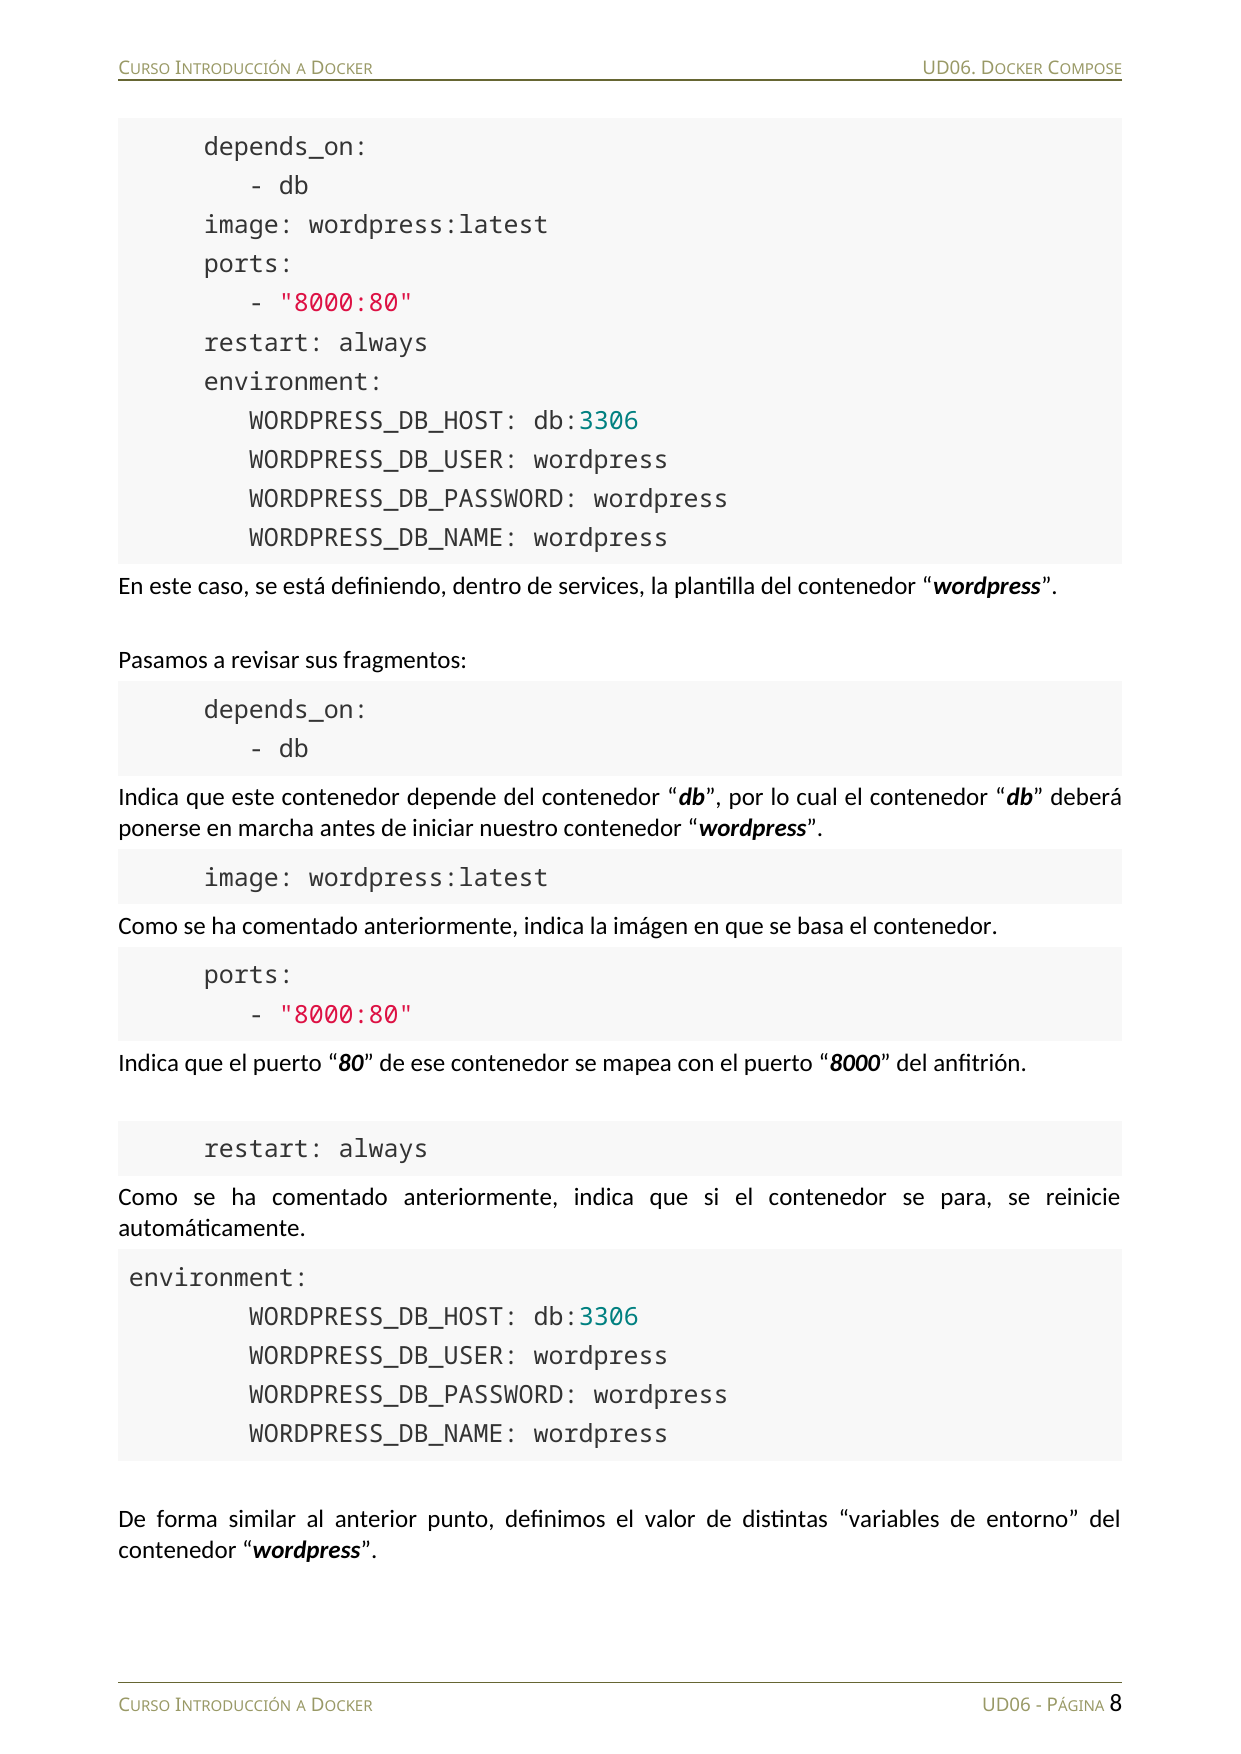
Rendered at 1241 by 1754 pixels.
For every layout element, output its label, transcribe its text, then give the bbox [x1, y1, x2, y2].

table_header depends_on: - db [118, 681, 1122, 776]
table_header environment: WORDPRESS_DB_HOST: db:3306 WORDPRESS_DB_USER: wordpress WORDPRESS_DB_PASSWORD: wordpress WORDPRESS_DB_NAME: wordpress [118, 1249, 1122, 1461]
text En este caso, se está definiendo, dentro de services, la plantilla del contenedor “wordpress”. [118, 571, 1122, 601]
text Pasamos a revisar sus fragmentos: [118, 644, 1122, 675]
text Indica que el puerto “80” de ese contenedor se mapea con el puerto “8000” del anfitrión. [118, 1047, 1122, 1077]
table_header restart: always [118, 1121, 1122, 1176]
table_header image: wordpress:latest [118, 849, 1122, 904]
text Como se ha comentado anteriormente, indica que si el contenedor se para, se reinicie automáticamente. [118, 1182, 1122, 1243]
text De forma similar al anterior punto, definimos el valor de distintas “variables de entorno” del contenedor “wordpress”. [118, 1503, 1122, 1564]
text Como se ha comentado anteriormente, indica la imágen en que se basa el contenedor. [118, 910, 1122, 940]
table_header depends_on: - db image: wordpress:latest ports: - "8000:80" restart: always environment: WORDPRESS_DB_HOST: db:3306 WORDPRESS_DB_USER: wordpress WORDPRESS_DB_PASSWORD: wordpress WORDPRESS_DB_NAME: wordpress [118, 118, 1122, 564]
text Indica que este contenedor depende del contenedor “db”, por lo cual el contenedor “db” deberá ponerse en marcha antes de iniciar nuestro contenedor “wordpress”. [118, 781, 1122, 842]
table_header ports: - "8000:80" [118, 947, 1122, 1041]
